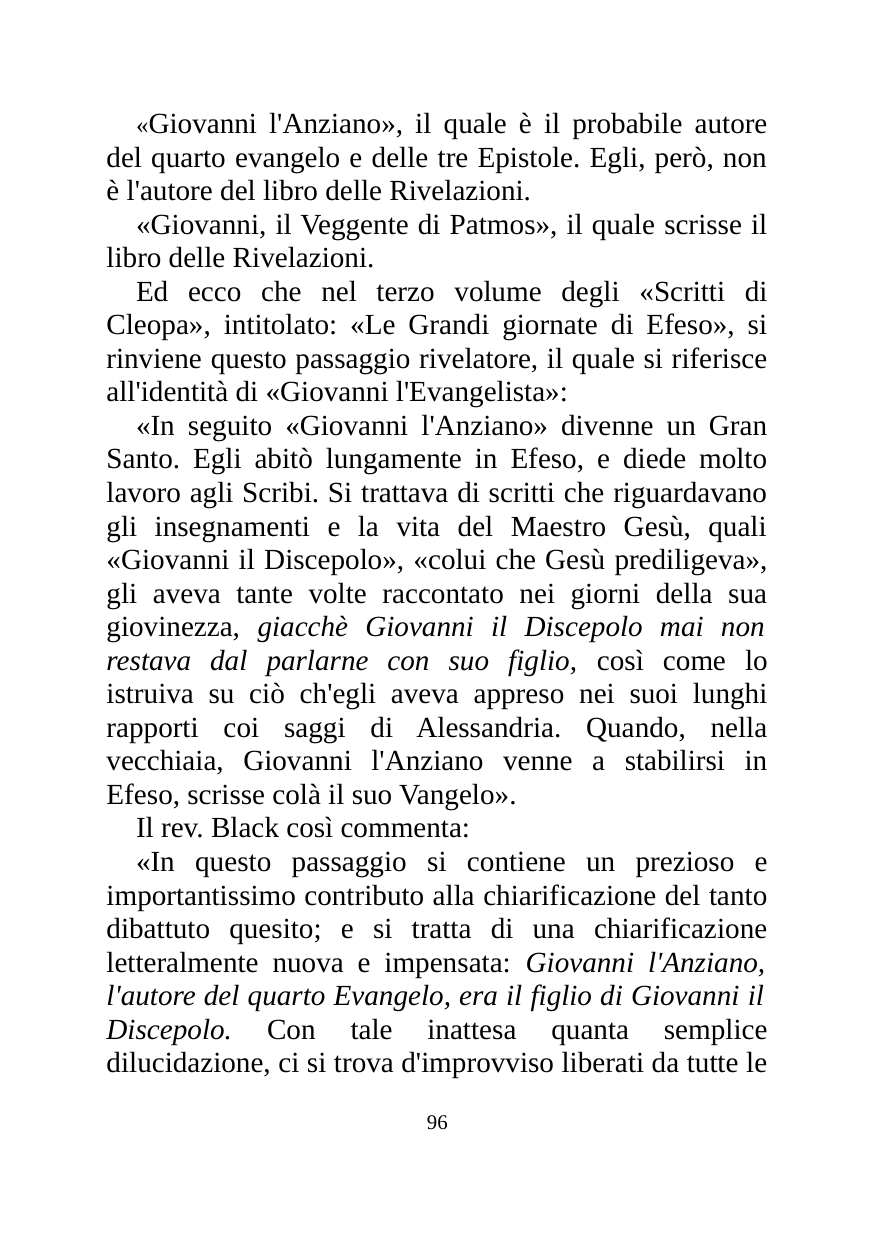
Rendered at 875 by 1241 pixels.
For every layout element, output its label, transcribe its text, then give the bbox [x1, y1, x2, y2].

text Ed ecco che nel terzo volume degli «Scritti di Cleopa», intitolato: «Le Grandi giornate di Efeso», si rinviene questo passaggio rivelatore, il quale si riferisce all'identità di «Giovanni l'Evangelista»: [106, 274, 768, 408]
text «Giovanni, il Veggente di Patmos», il quale scrisse il libro delle Rivelazioni. [106, 207, 768, 274]
text Il rev. Black così commenta: [106, 811, 768, 844]
text «Giovanni l'Anziano», il quale è il probabile autore del quarto evangelo e delle tre Epistole. Egli, però, non è l'autore del libro delle Rivelazioni. [106, 106, 768, 207]
text «In questo passaggio si contiene un prezioso e importantissimo contributo alla chiarificazione del tanto dibattuto quesito; e si tratta di una chiarificazione letteralmente nuova e impensata: Giovanni l'Anziano, l'autore del quarto Evangelo, era il figlio di Giovanni il Discepolo. Con tale inattesa quanta semplice dilucidazione, ci si trova d'improvviso liberati da tutte le [106, 844, 768, 1079]
text «In seguito «Giovanni l'Anziano» divenne un Gran Santo. Egli abitò lungamente in Efeso, e diede molto lavoro agli Scribi. Si trattava di scritti che riguardavano gli insegnamenti e la vita del Maestro Gesù, quali «Giovanni il Discepolo», «colui che Gesù prediligeva», gli aveva tante volte raccontato nei giorni della sua giovinezza, giacchè Giovanni il Discepolo mai non restava dal parlarne con suo figlio, così come lo istruiva su ciò ch'egli aveva appreso nei suoi lunghi rapporti coi saggi di Alessandria. Quando, nella vecchiaia, Giovanni l'Anziano venne a stabilirsi in Efeso, scrisse colà il suo Vangelo». [106, 408, 768, 811]
